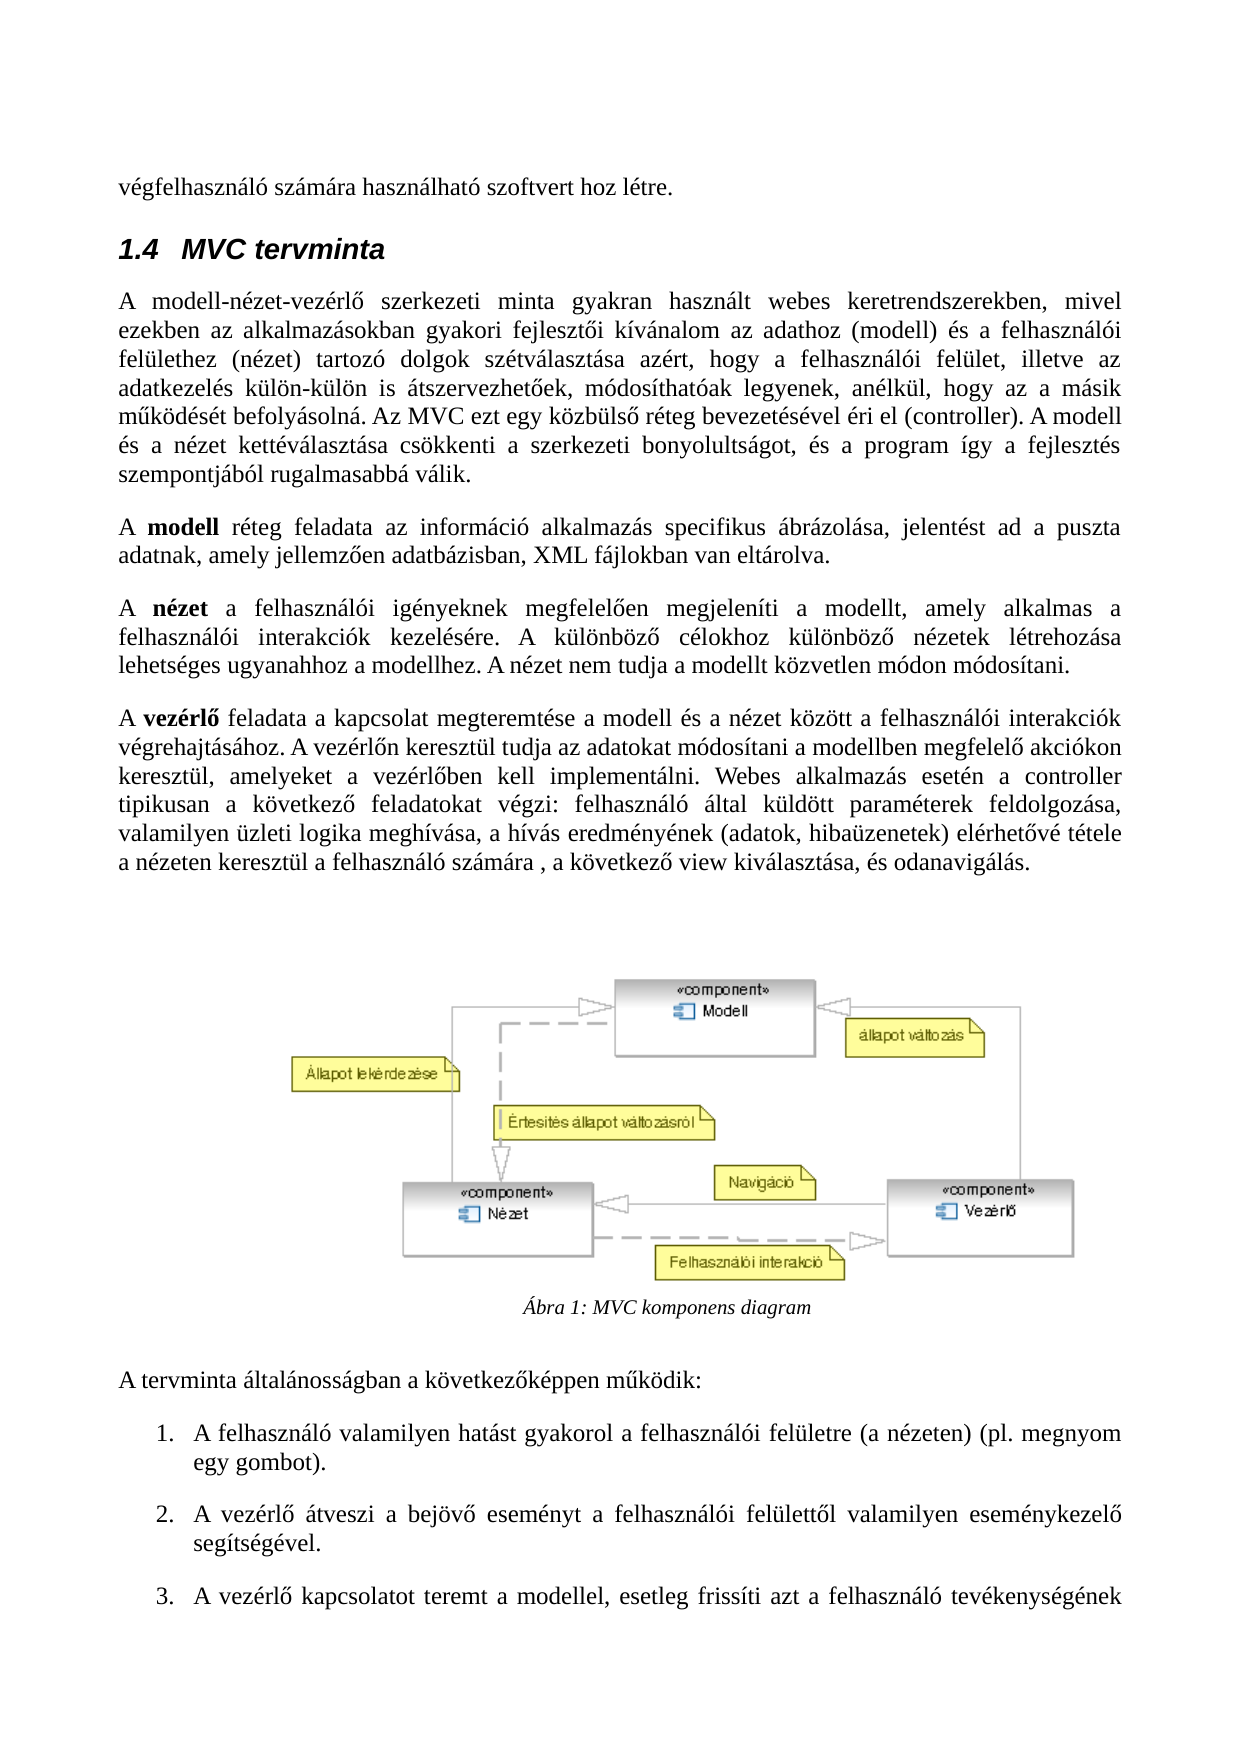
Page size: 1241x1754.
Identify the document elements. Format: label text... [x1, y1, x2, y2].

text Ábra 1: MVC komponens diagram [259, 1295, 1077, 1319]
subtitle MVC tervminta [118, 232, 1122, 265]
list A vezérlő átveszi a bejövő eseményt a felhasználói felülettől valamilyen eseménykezelő segítségével. [156, 1499, 1122, 1557]
text végfelhasználó számára használható szoftvert hoz létre. [118, 172, 1122, 200]
text A modell-nézet-vezérlő szerkezeti minta gyakran használt webes keretrendszerekben, mivel ezekben az alkalmazásokban gyakori fejlesztői kívánalom az adathoz (modell) és a felhasználói felülethez (nézet) tartozó dolgok szétválasztása azért, hogy a felhasználói felület, illetve az adatkezelés külön-külön is átszervezhetőek, módosíthatóak legyenek, anélkül, hogy az a másik működését befolyásolná. Az MVC ezt egy közbülső réteg bevezetésével éri el (controller). A modell és a nézet kettéválasztása csökkenti a szerkezeti bonyolultságot, és a program így a fejlesztés szempontjából rugalmasabbá válik. [118, 286, 1122, 488]
list A vezérlő kapcsolatot teremt a modellel, esetleg frissíti azt a felhasználó tevékenységének [156, 1581, 1122, 1609]
text A vezérlő feladata a kapcsolat megteremtése a modell és a nézet között a felhasználói interakciók végrehajtásához. A vezérlőn keresztül tudja az adatokat módosítani a modellben megfelelő akciókon keresztül, amelyeket a vezérlőben kell implementálni. Webes alkalmazás esetén a controller tipikusan a következő feladatokat végzi: felhasználó által küldött paraméterek feldolgozása, valamilyen üzleti logika meghívása, a hívás eredményének (adatok, hibaüzenetek) elérhetővé tétele a nézeten keresztül a felhasználó számára , a következő view kiválasztása, és odanavigálás. [118, 703, 1122, 876]
list A felhasználó valamilyen hatást gyakorol a felhasználói felületre (a nézeten) (pl. megnyom egy gombot). [156, 1418, 1122, 1475]
text A tervminta általánosságban a következőképpen működik: [118, 1295, 1139, 1394]
picture [270, 938, 1089, 1295]
text A modell réteg feladata az információ alkalmazás specifikus ábrázolása, jelentést ad a puszta adatnak, amely jellemzően adatbázisban, XML fájlokban van eltárolva. [118, 512, 1122, 569]
text A nézet a felhasználói igényeknek megfelelően megjeleníti a modellt, amely alkalmas a felhasználói interakciók kezelésére. A különböző célokhoz különböző nézetek létrehozása lehetséges ugyanahhoz a modellhez. A nézet nem tudja a modellt közvetlen módon módosítani. [118, 593, 1122, 679]
